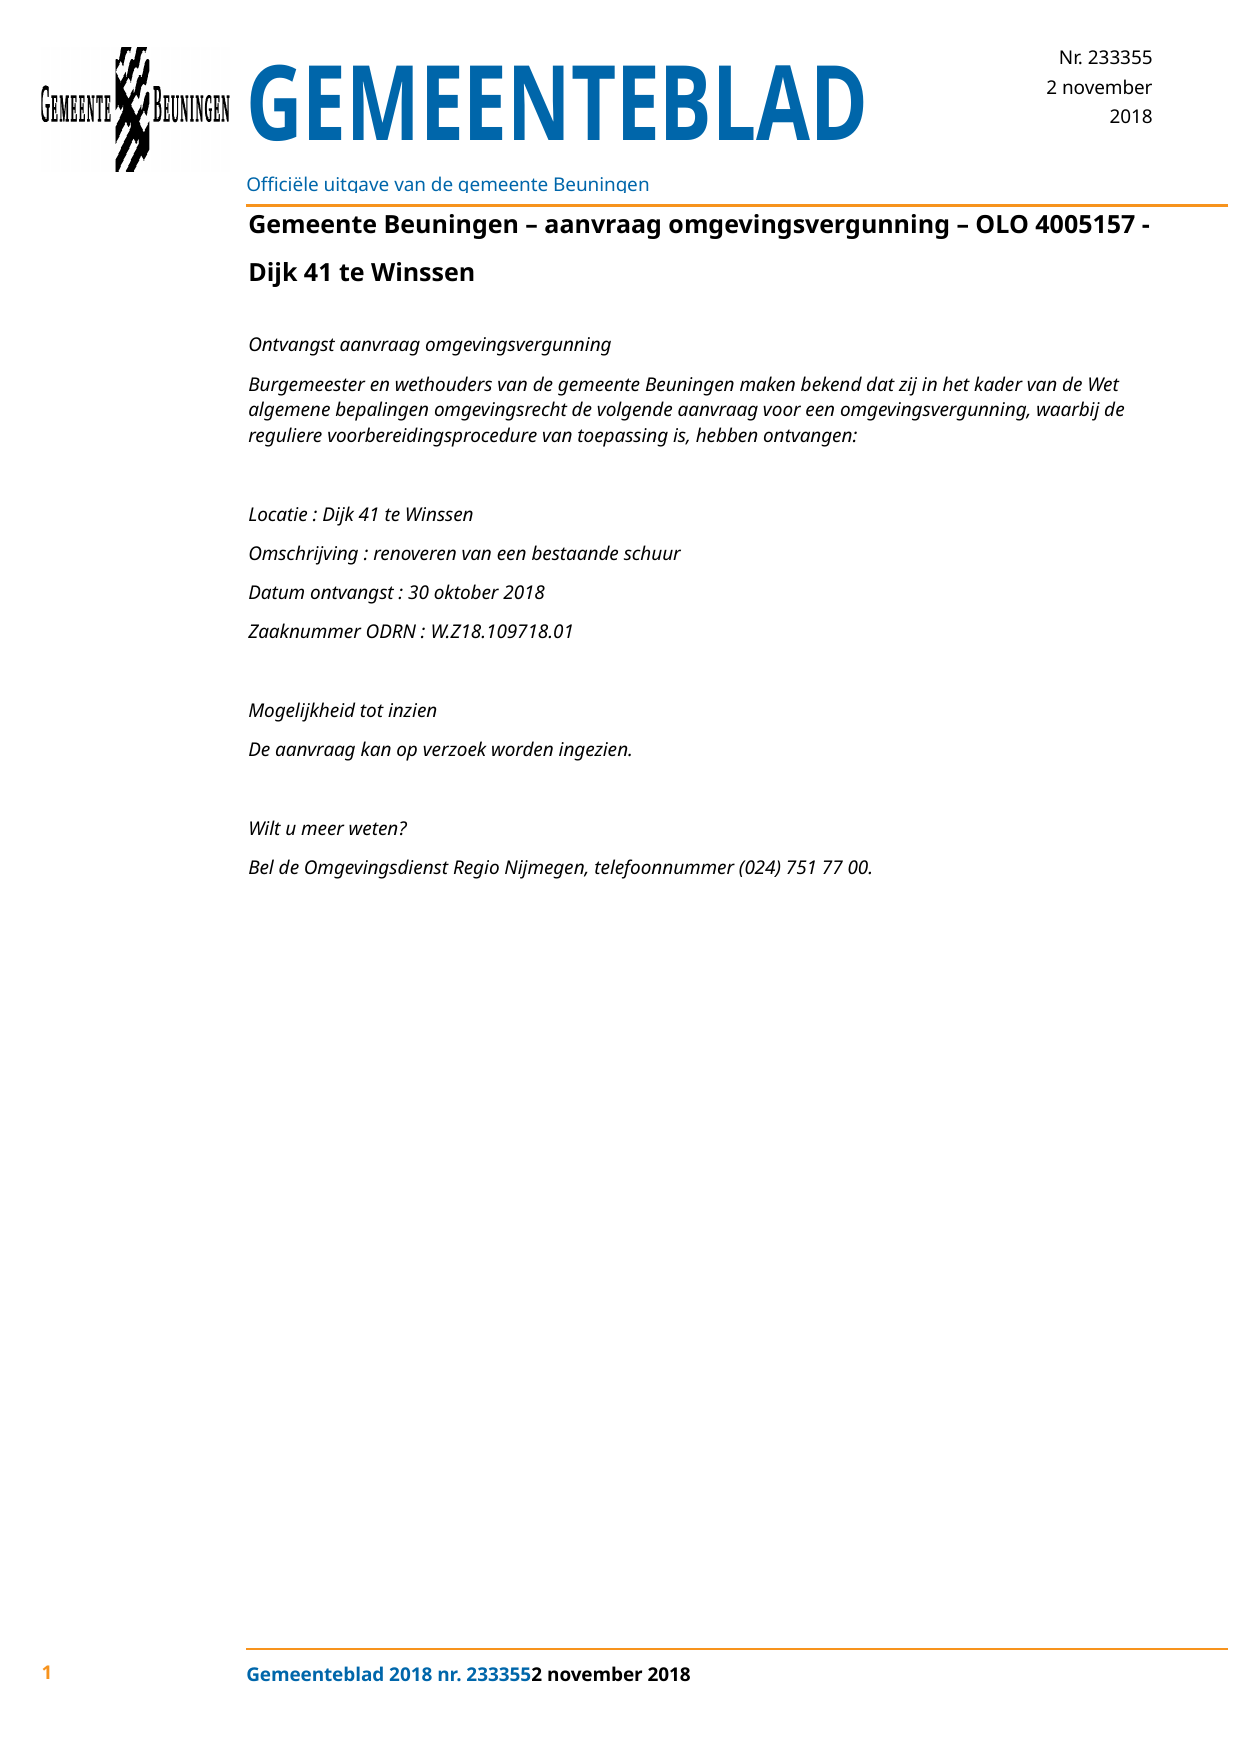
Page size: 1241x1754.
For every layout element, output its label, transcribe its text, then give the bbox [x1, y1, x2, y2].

text Burgemeester en wethouders van de gemeente Beuningen maken bekend dat zij in het kader van de Wet algemene bepalingen omgevingsrecht de volgende aanvraag voor een omgevingsvergunning, waarbij de reguliere voorbereidingsprocedure van toepassing is, hebben ontvangen: [248, 371, 1152, 448]
text De aanvraag kan op verzoek worden ingezien. [248, 736, 1152, 762]
text Locatie : Dijk 41 te Winssen [248, 501, 1152, 526]
text Wilt u meer weten? [248, 815, 1152, 841]
picture [41, 47, 231, 172]
text Gemeente Beuningen – aanvraag omgevingsvergunning – OLO 4005157 - Dijk 41 te Winssen [248, 207, 1152, 288]
text Ontvangst aanvraag omgevingsvergunning [248, 331, 1152, 357]
text Omschrijving : renoveren van een bestaande schuur [248, 540, 1152, 566]
text Mogelijkheid tot inzien [248, 697, 1152, 723]
text Zaaknummer ODRN : W.Z18.109718.01 [248, 618, 1152, 644]
text Bel de Omgevingsdienst Regio Nijmegen, telefoonnummer (024) 751 77 00. [248, 854, 1152, 880]
text Datum ontvangst : 30 oktober 2018 [248, 579, 1152, 605]
